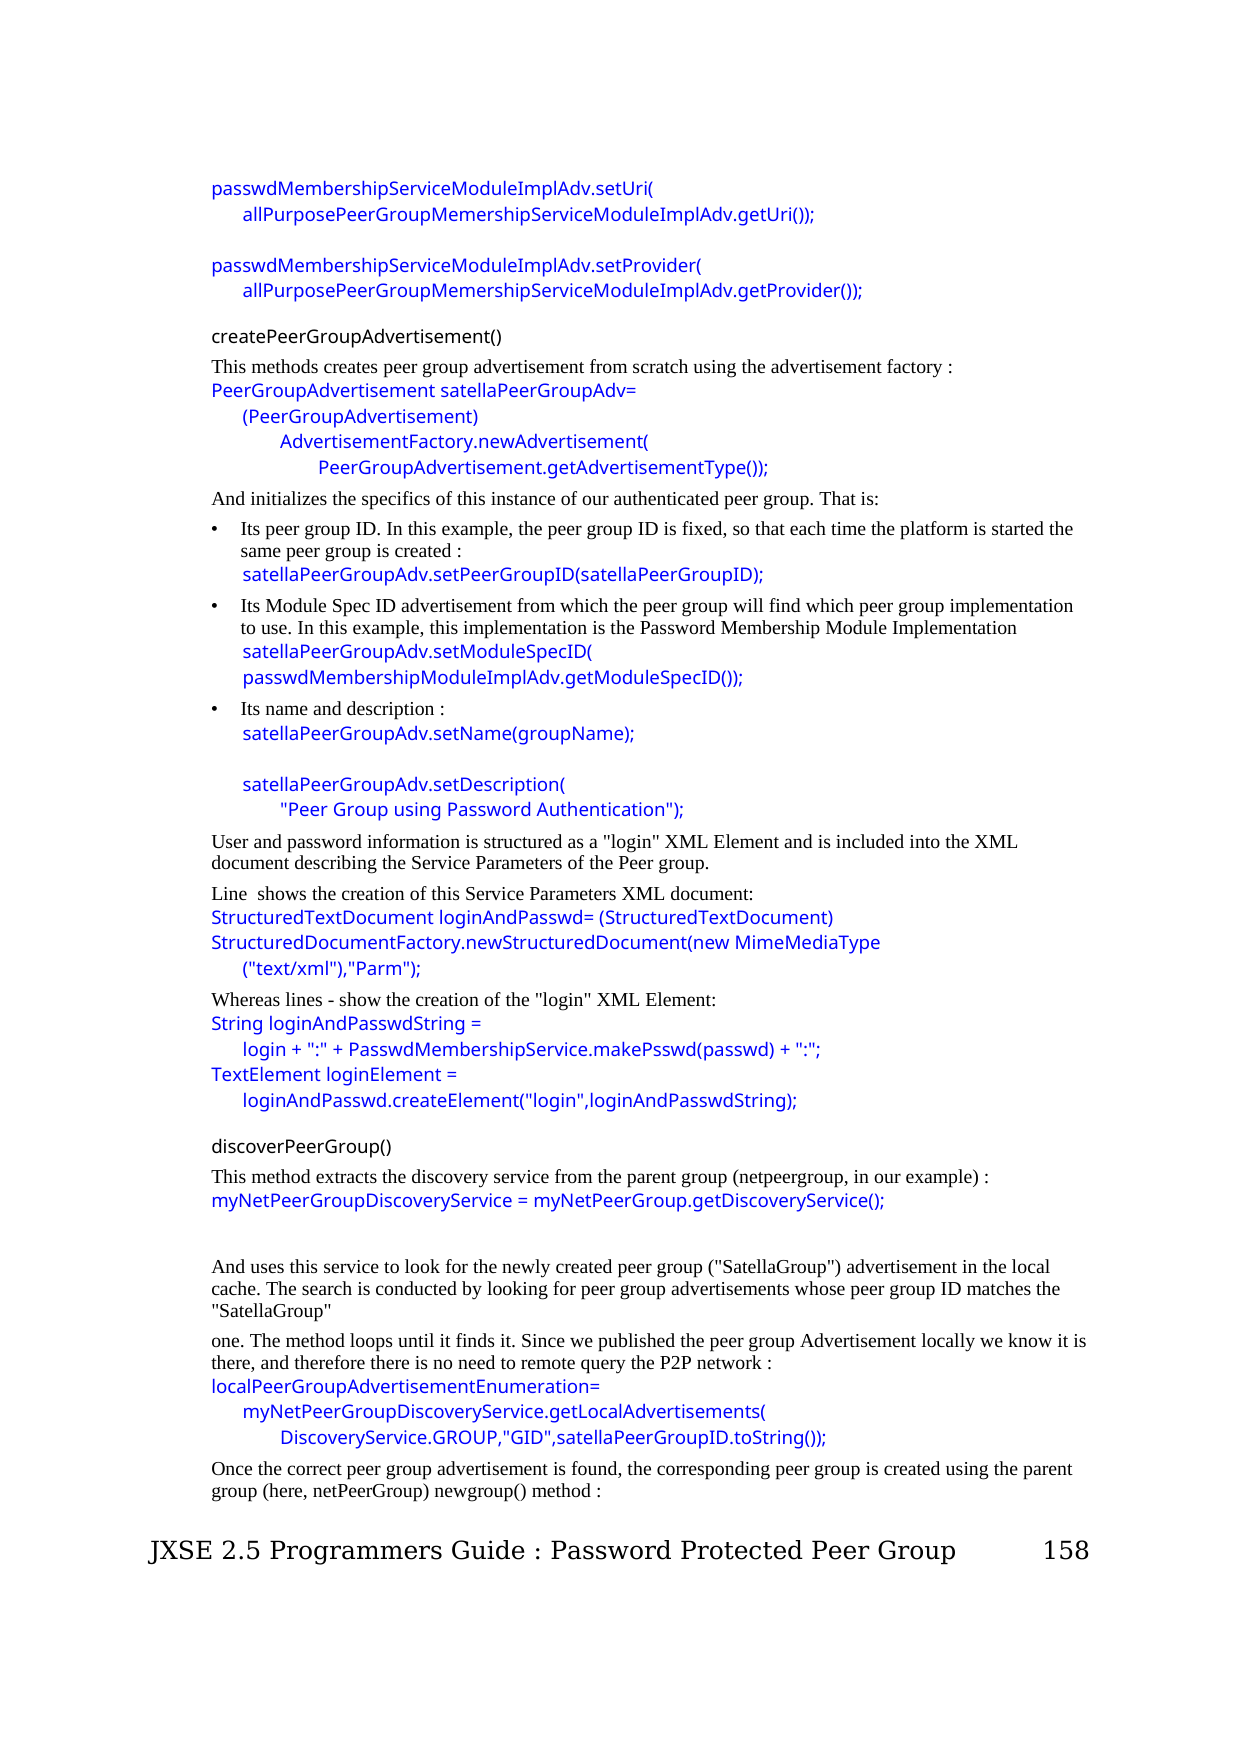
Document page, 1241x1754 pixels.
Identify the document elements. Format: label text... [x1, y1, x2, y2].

text Whereas lines - show the creation of the "login" XML Element: [211, 989, 1090, 1011]
text discoverPeerGroup() [211, 1134, 1090, 1159]
text passwdMembershipServiceModuleImplAdv.setProvider( [211, 252, 1090, 278]
text satellaPeerGroupAdv.setDescription( "Peer Group using Password Authentication"); [211, 771, 1090, 822]
text allPurposePeerGroupMemershipServiceModuleImplAdv.getUri()); [211, 201, 1090, 227]
text This method extracts the discovery service from the parent group (netpeergroup, in our example) : [211, 1166, 1090, 1187]
text TextElement loginElement = loginAndPasswd.createElement("login",loginAndPasswdString); [211, 1062, 1090, 1113]
text Line shows the creation of this Service Parameters XML document: [211, 882, 1090, 904]
text StructuredTextDocument loginAndPasswd= (StructuredTextDocument) StructuredDocumentFactory.newStructuredDocument(new MimeMediaType ("text/xml"),"Parm"); [211, 904, 1090, 981]
text createPeerGroupAdvertisement() [211, 324, 1090, 349]
text And initializes the specifics of this instance of our authenticated peer group. That is: [211, 488, 1090, 510]
text PeerGroupAdvertisement satellaPeerGroupAdv= (PeerGroupAdvertisement) AdvertisementFactory.newAdvertisement( PeerGroupAdvertisement.getAdvertisementType()); [211, 377, 1090, 479]
text This methods creates peer group advertisement from scratch using the advertisement factory : [211, 356, 1090, 377]
text satellaPeerGroupAdv.setName(groupName); [211, 720, 1090, 746]
text allPurposePeerGroupMemershipServiceModuleImplAdv.getProvider()); [211, 278, 1090, 303]
text myNetPeerGroupDiscoveryService = myNetPeerGroup.getDiscoveryService(); [211, 1187, 1090, 1213]
text satellaPeerGroupAdv.setModuleSpecID( [211, 639, 1090, 664]
list Its peer group ID. In this example, the peer group ID is fixed, so that each time the platform is started the same peer group is created : [211, 518, 1090, 562]
list Its name and description : [211, 698, 1090, 720]
text Once the correct peer group advertisement is found, the corresponding peer group is created using the parent group (here, netPeerGroup) newgroup() method : [211, 1458, 1090, 1502]
text And uses this service to look for the newly created peer group ("SatellaGroup") advertisement in the local cache. The search is conducted by looking for peer group advertisements whose peer group ID matches the "SatellaGroup" [211, 1256, 1090, 1322]
text passwdMembershipModuleImplAdv.getModuleSpecID()); [211, 664, 1090, 690]
text one. The method loops until it finds it. Since we published the peer group Advertisement locally we know it is there, and therefore there is no need to remote query the P2P network : [211, 1330, 1090, 1373]
text String loginAndPasswdString = login + ":" + PasswdMembershipService.makePsswd(passwd) + ":"; [211, 1011, 1090, 1062]
text passwdMembershipServiceModuleImplAdv.setUri( [211, 176, 1090, 201]
list Its Module Spec ID advertisement from which the peer group will find which peer group implementation to use. In this example, this implementation is the Password Membership Module Implementation [211, 595, 1090, 639]
text User and password information is structured as a "login" XML Element and is included into the XML document describing the Service Parameters of the Peer group. [211, 831, 1090, 874]
text satellaPeerGroupAdv.setPeerGroupID(satellaPeerGroupID); [211, 562, 1090, 587]
text localPeerGroupAdvertisementEnumeration= myNetPeerGroupDiscoveryService.getLocalAdvertisements( DiscoveryService.GROUP,"GID",satellaPeerGroupID.toString()); [211, 1373, 1090, 1450]
